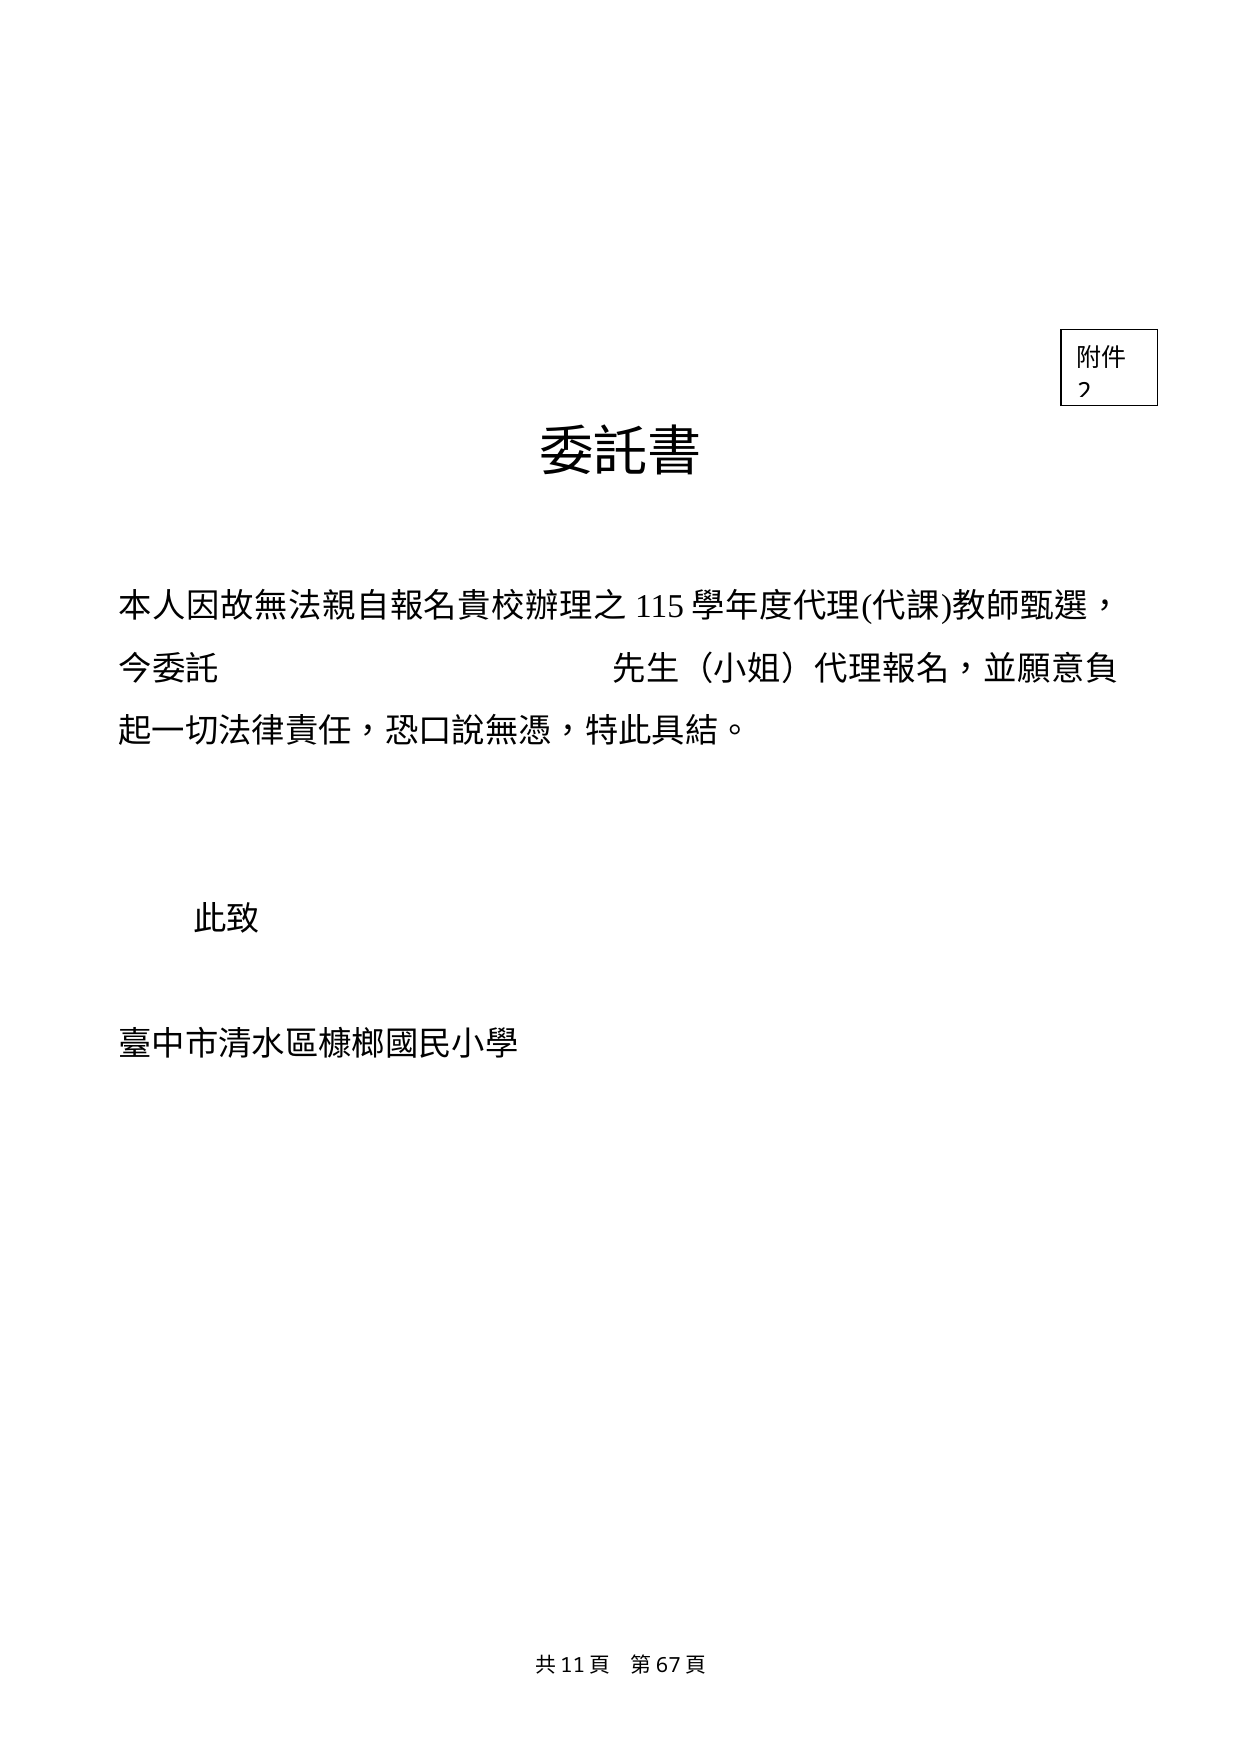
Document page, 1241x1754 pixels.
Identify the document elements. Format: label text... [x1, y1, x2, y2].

text 委託書 [118, 374, 1122, 499]
text 委託書 [1062, 330, 1157, 405]
text 此致 [118, 874, 1122, 936]
text 附件2 [1077, 338, 1142, 397]
text 臺中市清水區槺榔國民小學 [118, 999, 1122, 1061]
text 本人因故無法親自報名貴校辦理之115學年度代理(代課)教師甄選，今委託 先生（小姐）代理報名，並願意負起一切法律責任，恐口說無憑，特此具結。 [118, 561, 1122, 749]
